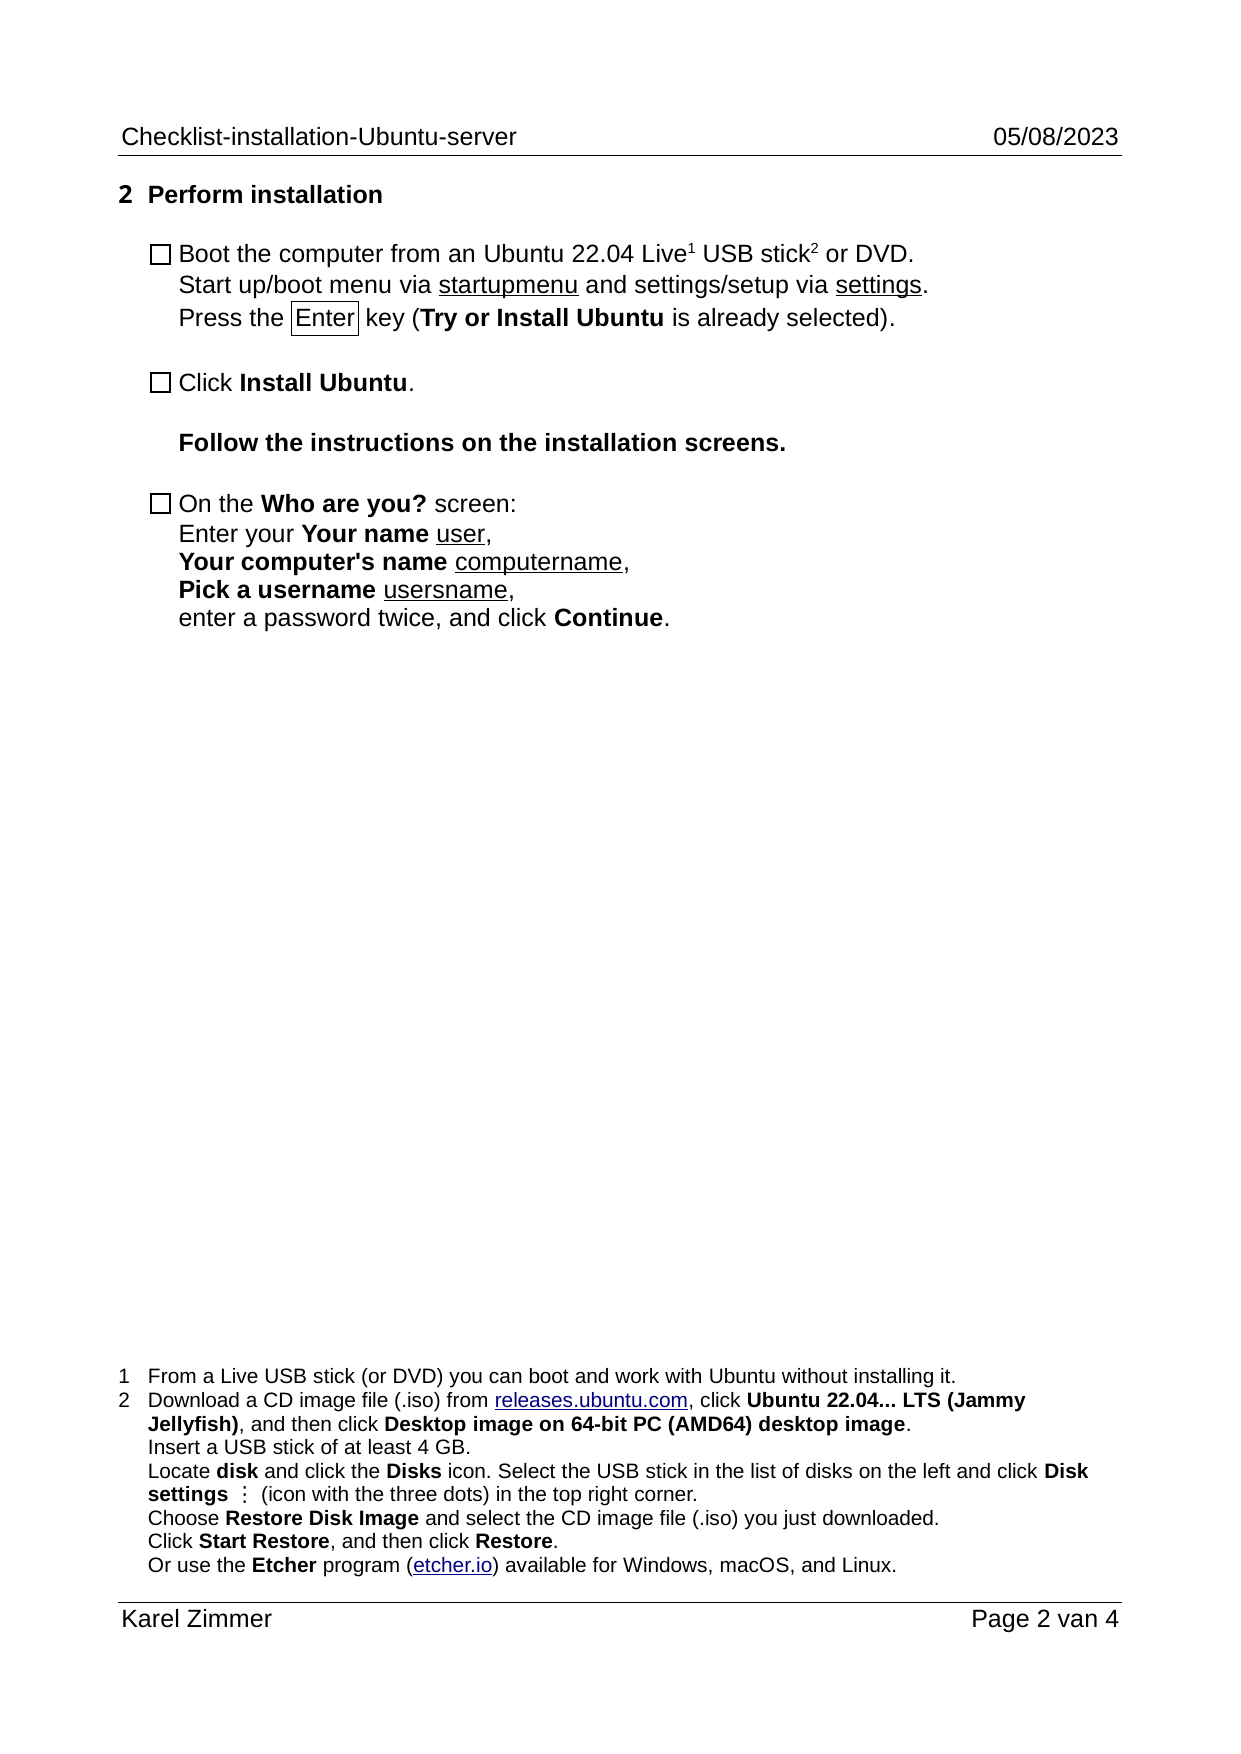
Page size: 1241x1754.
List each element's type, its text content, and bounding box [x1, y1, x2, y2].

table_cell [142, 300, 177, 337]
table_cell Follow the instructions on the installation screens. [177, 428, 1122, 458]
list Perform installation [118, 177, 1122, 211]
table_cell [142, 269, 177, 300]
table_cell [118, 337, 142, 367]
table_header [142, 239, 177, 269]
table_cell [177, 398, 1122, 428]
table_cell Enter your Your name USER, Your computer's name computername, Pick a username USERsname, enter a password twice, and click Continue. [177, 519, 1122, 633]
table_cell [142, 489, 177, 519]
table_cell [118, 368, 142, 398]
table_header [118, 239, 142, 269]
table_cell [118, 300, 142, 337]
table_cell [142, 428, 177, 458]
table_cell On the Who are you? screen: [177, 489, 1122, 519]
table_cell [142, 519, 177, 633]
table_header Boot the computer from an Ubuntu 22.04 Live USB stick or DVD. [177, 239, 1122, 269]
table_cell [118, 428, 142, 458]
table_cell [118, 458, 142, 489]
table_cell [177, 337, 1122, 367]
table_cell [118, 398, 142, 428]
table_cell [118, 489, 142, 519]
table_cell [142, 337, 177, 367]
table_cell [142, 368, 177, 398]
table_cell [142, 458, 177, 489]
table_cell [177, 458, 1122, 489]
table_cell Click Install Ubuntu. [177, 368, 1122, 398]
table_cell Start up/boot menu via STARTupMEnU and settings/setup via SETTINGS. [177, 269, 1122, 300]
table_cell [142, 398, 177, 428]
table_cell [118, 519, 142, 633]
table_cell [118, 269, 142, 300]
table_cell Press the Enter key (Try or Install Ubuntu is already selected). [177, 300, 1122, 337]
